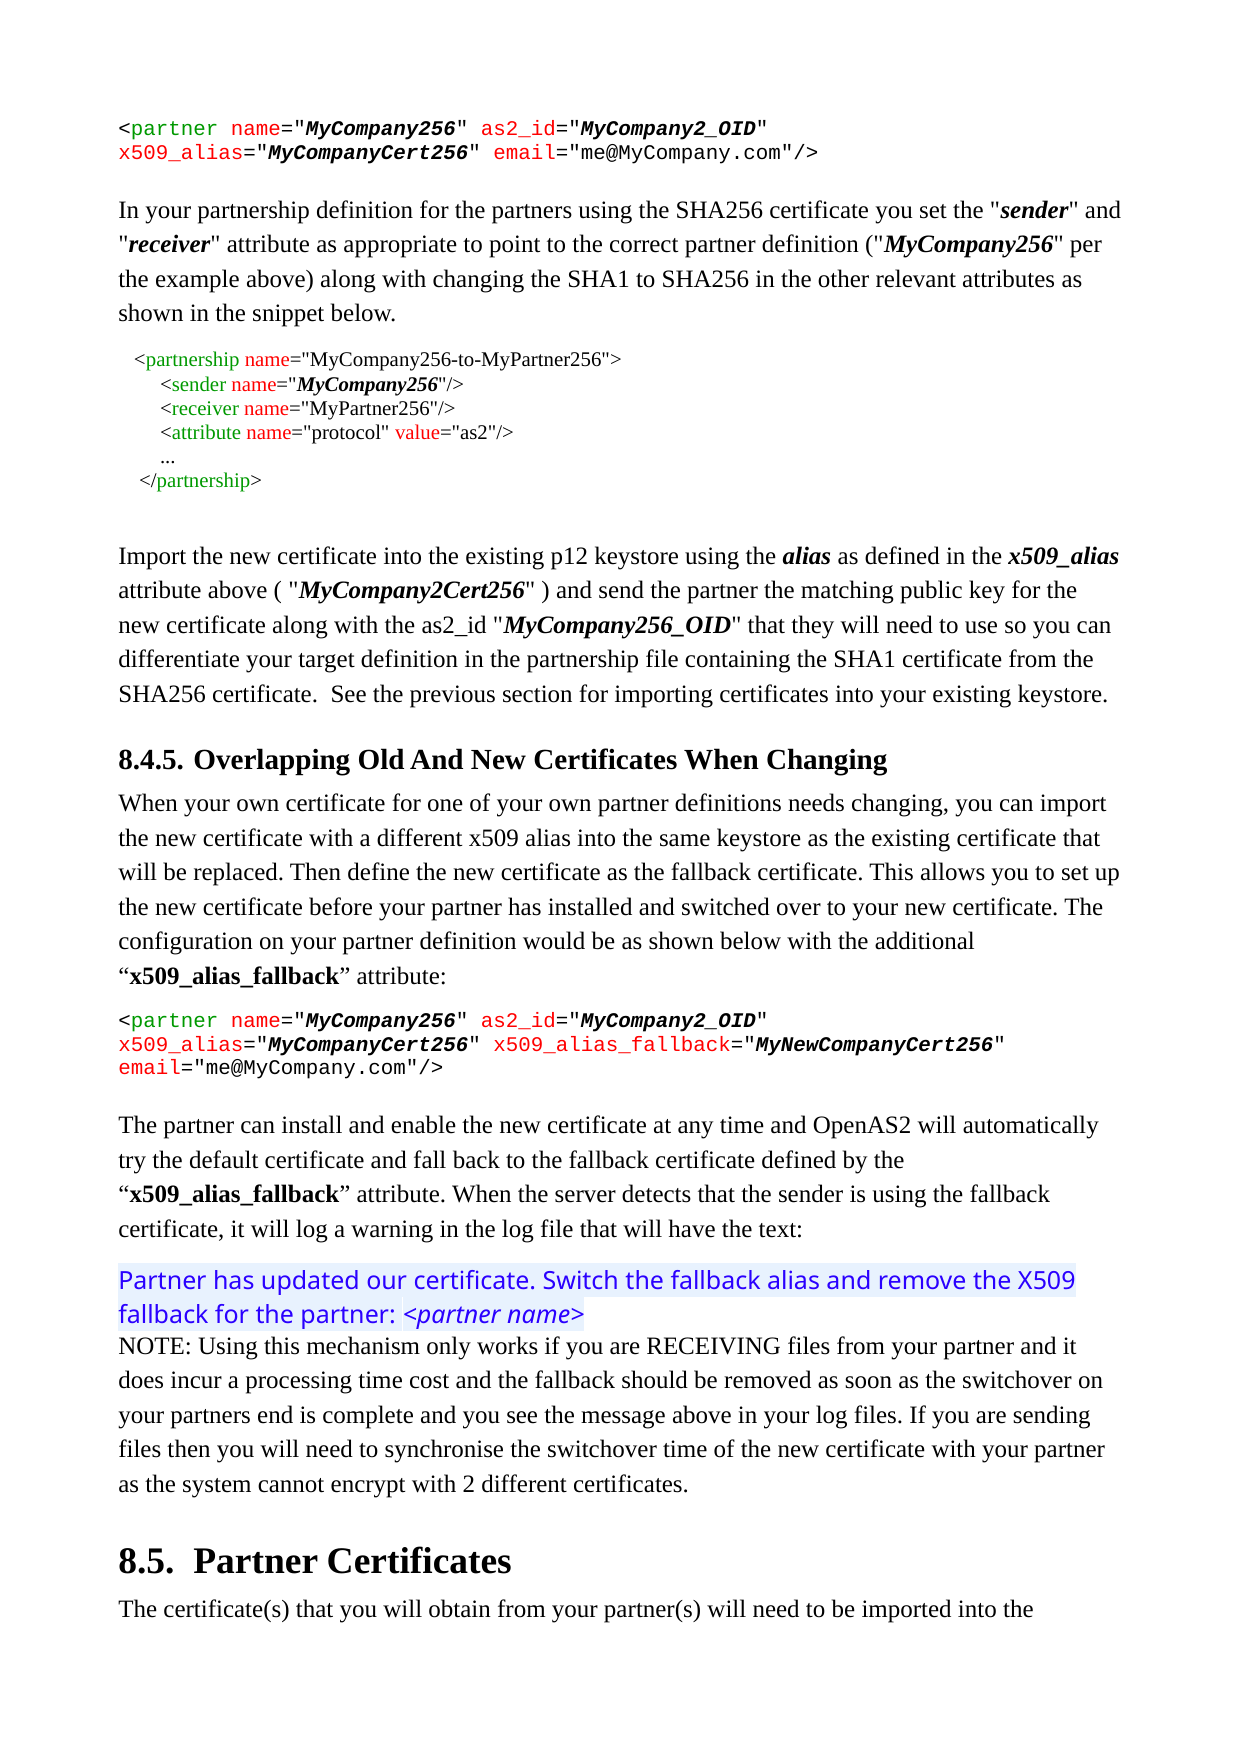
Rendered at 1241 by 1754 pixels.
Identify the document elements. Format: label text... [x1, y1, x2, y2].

text ... [118, 444, 1122, 468]
text <sender name="MyCompany256"/> [118, 371, 1122, 396]
subtitle Partner Certificates [118, 1539, 1122, 1582]
text <partner name="MyCompany256" as2_id="MyCompany2_OID" x509_alias="MyCompanyCert256" email="me@MyCompany.com"/> [118, 118, 1122, 165]
text Import the new certificate into the existing p12 keystore using the alias as defined in the x509_alias attribute above ( "MyCompany2Cert256" ) and send the partner the matching public key for the new certificate along with the as2_id "MyCompany256_OID" that they will need to use so you can differentiate your target definition in the partnership file containing the SHA1 certificate from the SHA256 certificate. See the previous section for importing certificates into your existing keystore. [118, 541, 1122, 707]
text <receiver name="MyPartner256"/> [118, 396, 1122, 419]
text NOTE: Using this mechanism only works if you are RECEIVING files from your partner and it does incur a processing time cost and the fallback should be removed as soon as the switchover on your partners end is complete and you see the message above in your log files. If you are sending files then you will need to synchronise the switchover time of the new certificate with your partner as the system cannot encrypt with 2 different certificates. [118, 1331, 1122, 1498]
subtitle Overlapping Old And New Certificates When Changing [118, 742, 1122, 776]
text The partner can install and enable the new certificate at any time and OpenAS2 will automatically try the default certificate and fall back to the fallback certificate defined by the “x509_alias_fallback” attribute. When the server detects that the sender is using the fallback certificate, it will log a warning in the log file that will have the text: [118, 1110, 1122, 1242]
text Partner has updated our certificate. Switch the fallback alias and remove the X509 fallback for the partner: <partner name> [118, 1263, 1122, 1331]
text <partnership name="MyCompany256-to-MyPartner256"> [118, 347, 1122, 371]
text <attribute name="protocol" value="as2"/> [118, 419, 1122, 444]
text <partner name="MyCompany256" as2_id="MyCompany2_OID" x509_alias="MyCompanyCert256" x509_alias_fallback="MyNewCompanyCert256" email="me@MyCompany.com"/> [118, 1010, 1122, 1081]
text When your own certificate for one of your own partner definitions needs changing, you can import the new certificate with a different x509 alias into the same keystore as the existing certificate that will be replaced. Then define the new certificate as the fallback certificate. This allows you to set up the new certificate before your partner has installed and switched over to your new certificate. The configuration on your partner definition would be as shown below with the additional “x509_alias_fallback” attribute: [118, 788, 1122, 989]
text The certificate(s) that you will obtain from your partner(s) will need to be imported into the [118, 1594, 1122, 1623]
text In your partnership definition for the partners using the SHA256 certificate you set the "sender" and "receiver" attribute as appropriate to point to the correct partner definition ("MyCompany256" per the example above) along with changing the SHA1 to SHA256 in the other relevant attributes as shown in the snippet below. [118, 195, 1122, 327]
text </partnership> [118, 468, 1122, 492]
